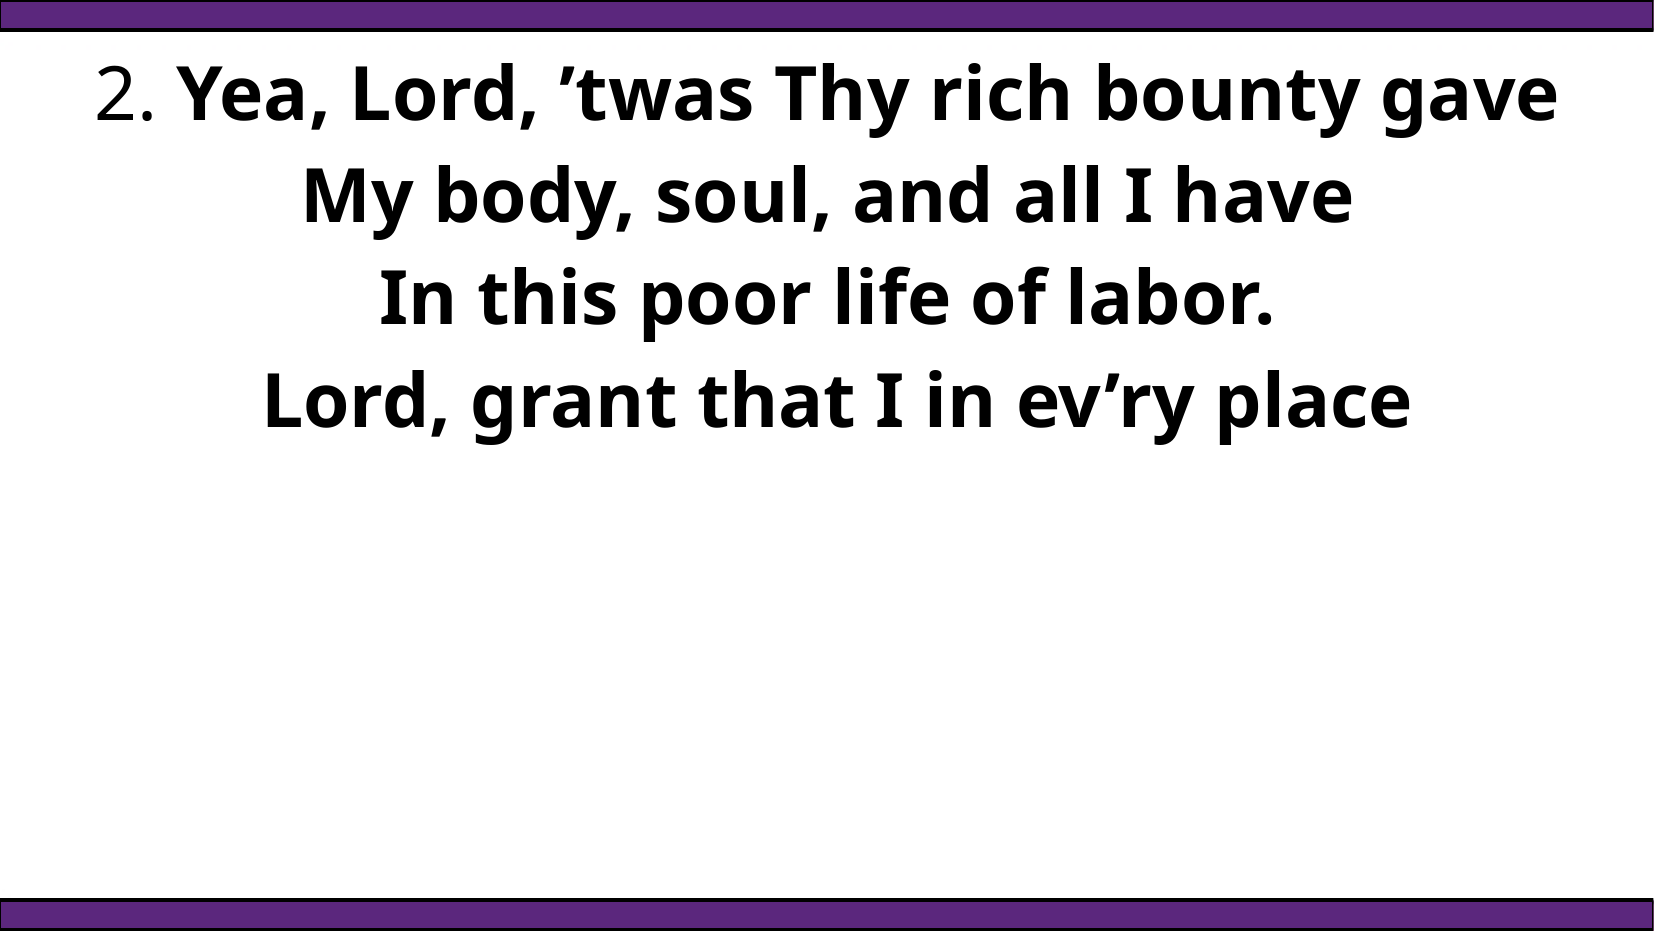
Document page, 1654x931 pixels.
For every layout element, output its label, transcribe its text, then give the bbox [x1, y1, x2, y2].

text_box [0, 0, 1654, 31]
text_box 2. Yea, Lord, ’twas Thy rich bounty gave My body, soul, and all I have In this poor life of labor. Lord, grant that I in ev’ry place [65, 32, 1611, 447]
picture [0, 31, 1654, 900]
text_box [0, 900, 1654, 931]
